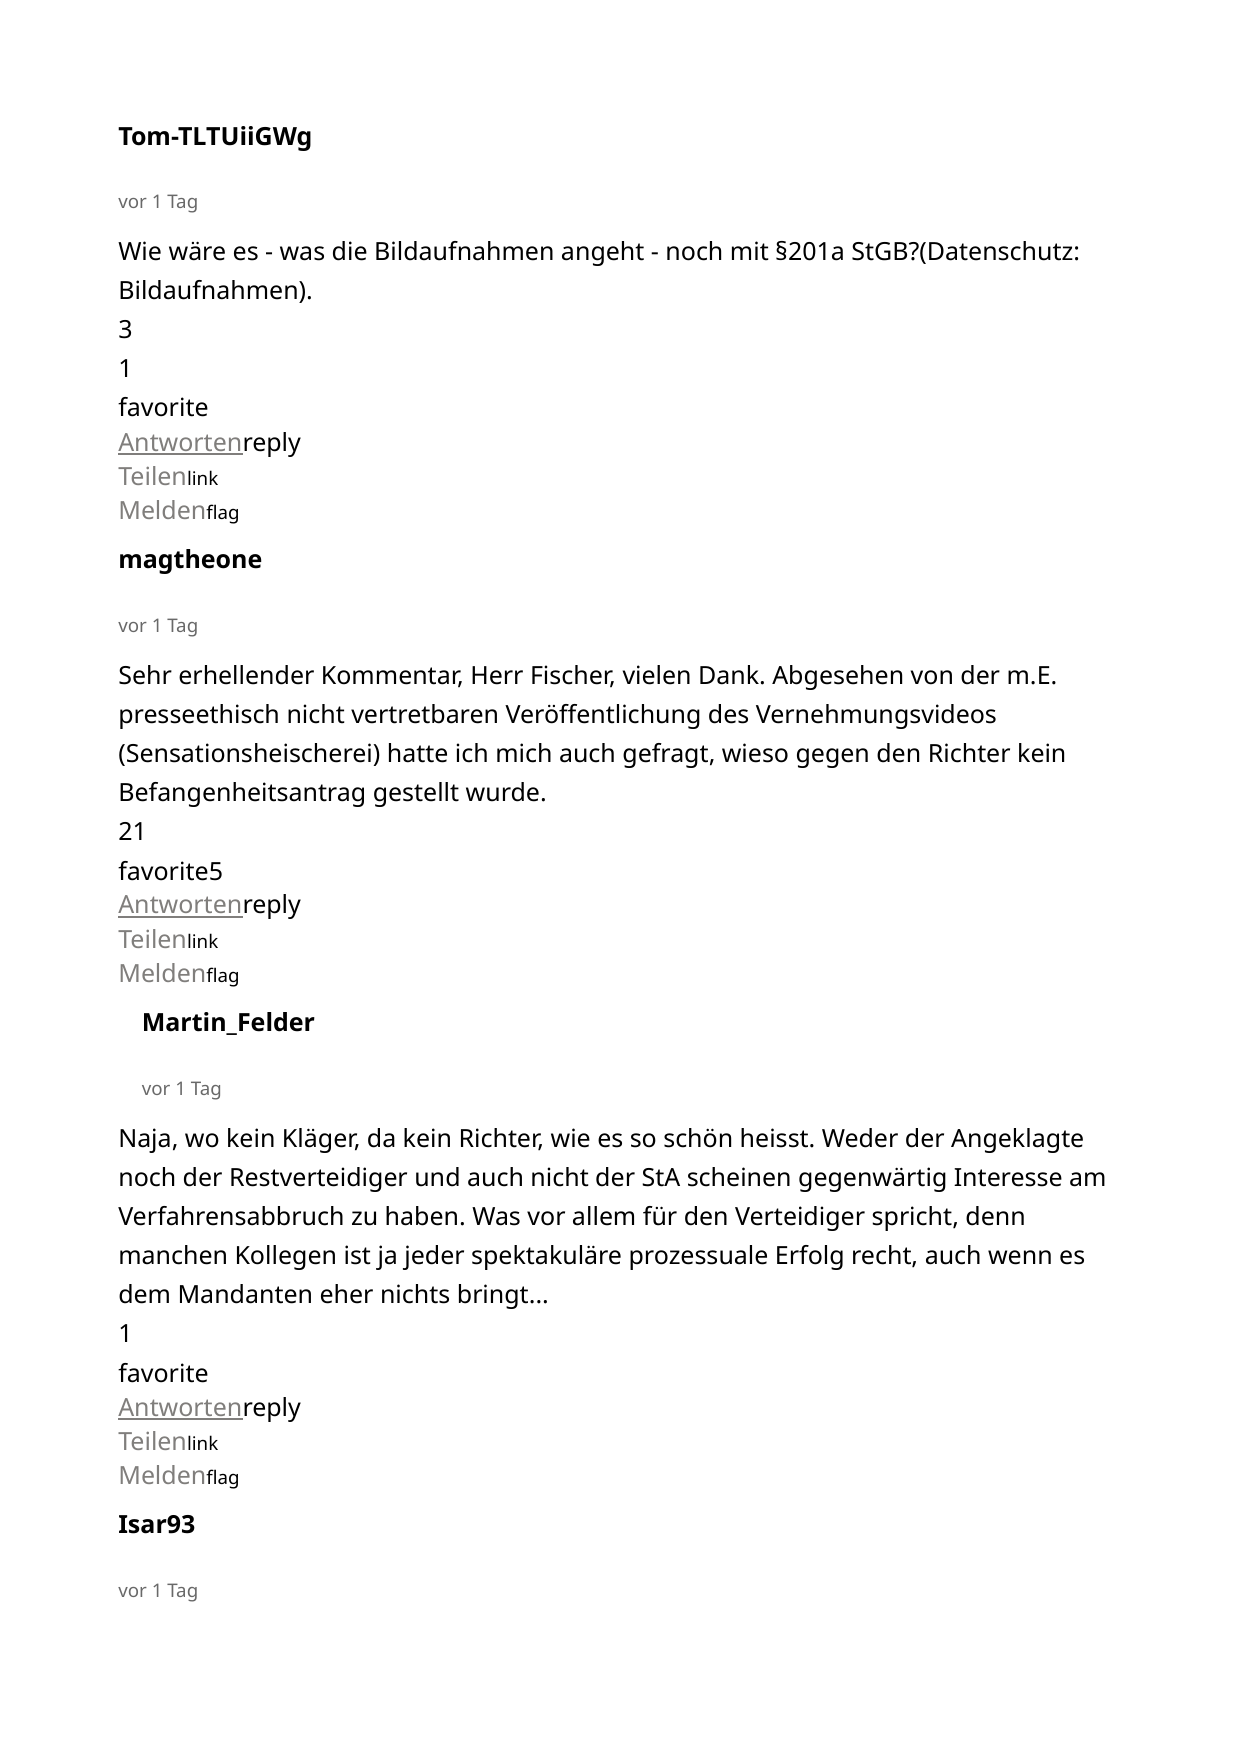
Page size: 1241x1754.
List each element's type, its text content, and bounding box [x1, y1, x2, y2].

text Meldenflag [118, 1457, 1122, 1492]
text Naja, wo kein Kläger, da kein Richter, wie es so schön heisst. Weder der Angeklagte noch der Restverteidiger und auch nicht der StA scheinen gegenwärtig Interesse am Verfahrensabbruch zu haben. Was vor allem für den Verteidiger spricht, denn manchen Kollegen ist ja jeder spektakuläre prozessuale Erfolg recht, auch wenn es dem Mandanten eher nichts bringt... [118, 1120, 1122, 1311]
text favorite [118, 1355, 1122, 1389]
text Antwortenreply [118, 1389, 1122, 1423]
text 1 [118, 1316, 1122, 1350]
text magtheone [118, 542, 1114, 576]
text Tom-TLTUiiGWg [118, 118, 1114, 152]
text 21 [118, 814, 1122, 848]
text Martin_Felder [142, 1005, 1114, 1039]
text 3 [118, 312, 1122, 346]
text vor 1 Tag [118, 188, 1117, 214]
text Teilenlink [118, 1423, 1122, 1457]
text Sehr erhellender Kommentar, Herr Fischer, vielen Dank. Abgesehen von der m.E. presseethisch nicht vertretbaren Veröffentlichung des Vernehmungsvideos (Sensationsheischerei) hatte ich mich auch gefragt, wieso gegen den Richter kein Befangenheitsantrag gestellt wurde. [118, 657, 1122, 809]
text Teilenlink [118, 458, 1122, 492]
text Meldenflag [118, 492, 1122, 526]
text favorite [118, 390, 1122, 424]
text vor 1 Tag [142, 1075, 1117, 1101]
text Antwortenreply [118, 424, 1122, 458]
text Meldenflag [118, 955, 1122, 989]
text Teilenlink [118, 921, 1122, 955]
text Antwortenreply [118, 887, 1122, 921]
text Wie wäre es - was die Bildaufnahmen angeht - noch mit §201a StGB?(Datenschutz: Bildaufnahmen). [118, 233, 1122, 307]
text Isar93 [118, 1507, 1114, 1541]
text vor 1 Tag [118, 612, 1117, 638]
text vor 1 Tag [118, 1578, 1117, 1603]
text favorite5 [118, 853, 1122, 887]
text 1 [118, 351, 1122, 385]
